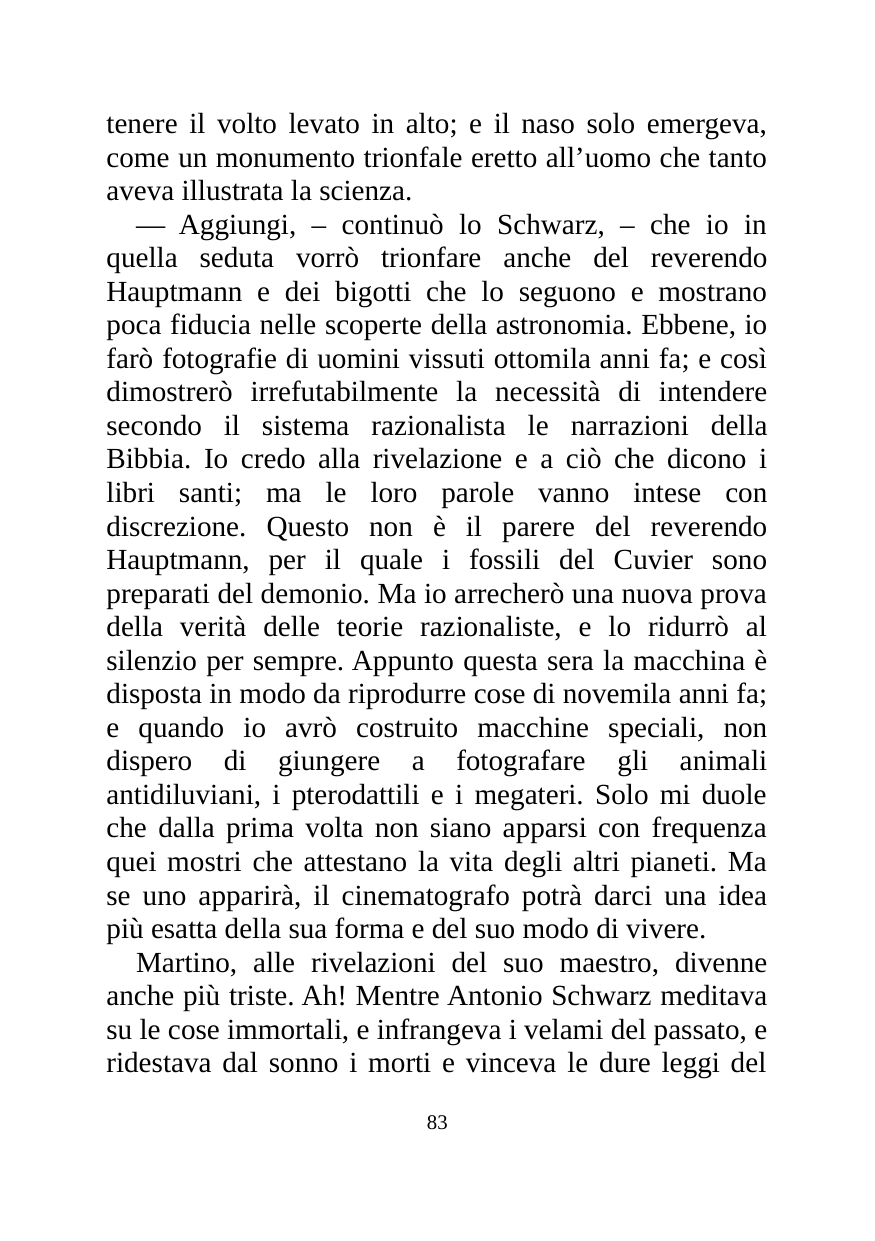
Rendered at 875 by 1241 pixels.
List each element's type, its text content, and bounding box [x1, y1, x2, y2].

text Martino, alle rivelazioni del suo maestro, divenne anche più triste. Ah! Mentre Antonio Schwarz meditava su le cose immortali, e infrangeva i velami del passato, e ridestava dal sonno i morti e vinceva le dure leggi del [106, 945, 768, 1079]
text tenere il volto levato in alto; e il naso solo emergeva, come un monumento trionfale eretto all’uomo che tanto aveva illustrata la scienza. [106, 106, 768, 207]
text — Aggiungi, – continuò lo Schwarz, – che io in quella seduta vorrò trionfare anche del reverendo Hauptmann e dei bigotti che lo seguono e mostrano poca fiducia nelle scoperte della astronomia. Ebbene, io farò fotografie di uomini vissuti ottomila anni fa; e così dimostrerò irrefutabilmente la necessità di intendere secondo il sistema razionalista le narrazioni della Bibbia. Io credo alla rivelazione e a ciò che dicono i libri santi; ma le loro parole vanno intese con discrezione. Questo non è il parere del reverendo Hauptmann, per il quale i fossili del Cuvier sono preparati del demonio. Ma io arrecherò una nuova prova della verità delle teorie razionaliste, e lo ridurrò al silenzio per sempre. Appunto questa sera la macchina è disposta in modo da riprodurre cose di novemila anni fa; e quando io avrò costruito macchine speciali, non dispero di giungere a fotografare gli animali antidiluviani, i pterodattili e i megateri. Solo mi duole che dalla prima volta non siano apparsi con frequenza quei mostri che attestano la vita degli altri pianeti. Ma se uno apparirà, il cinematografo potrà darci una idea più esatta della sua forma e del suo modo di vivere. [106, 207, 768, 945]
